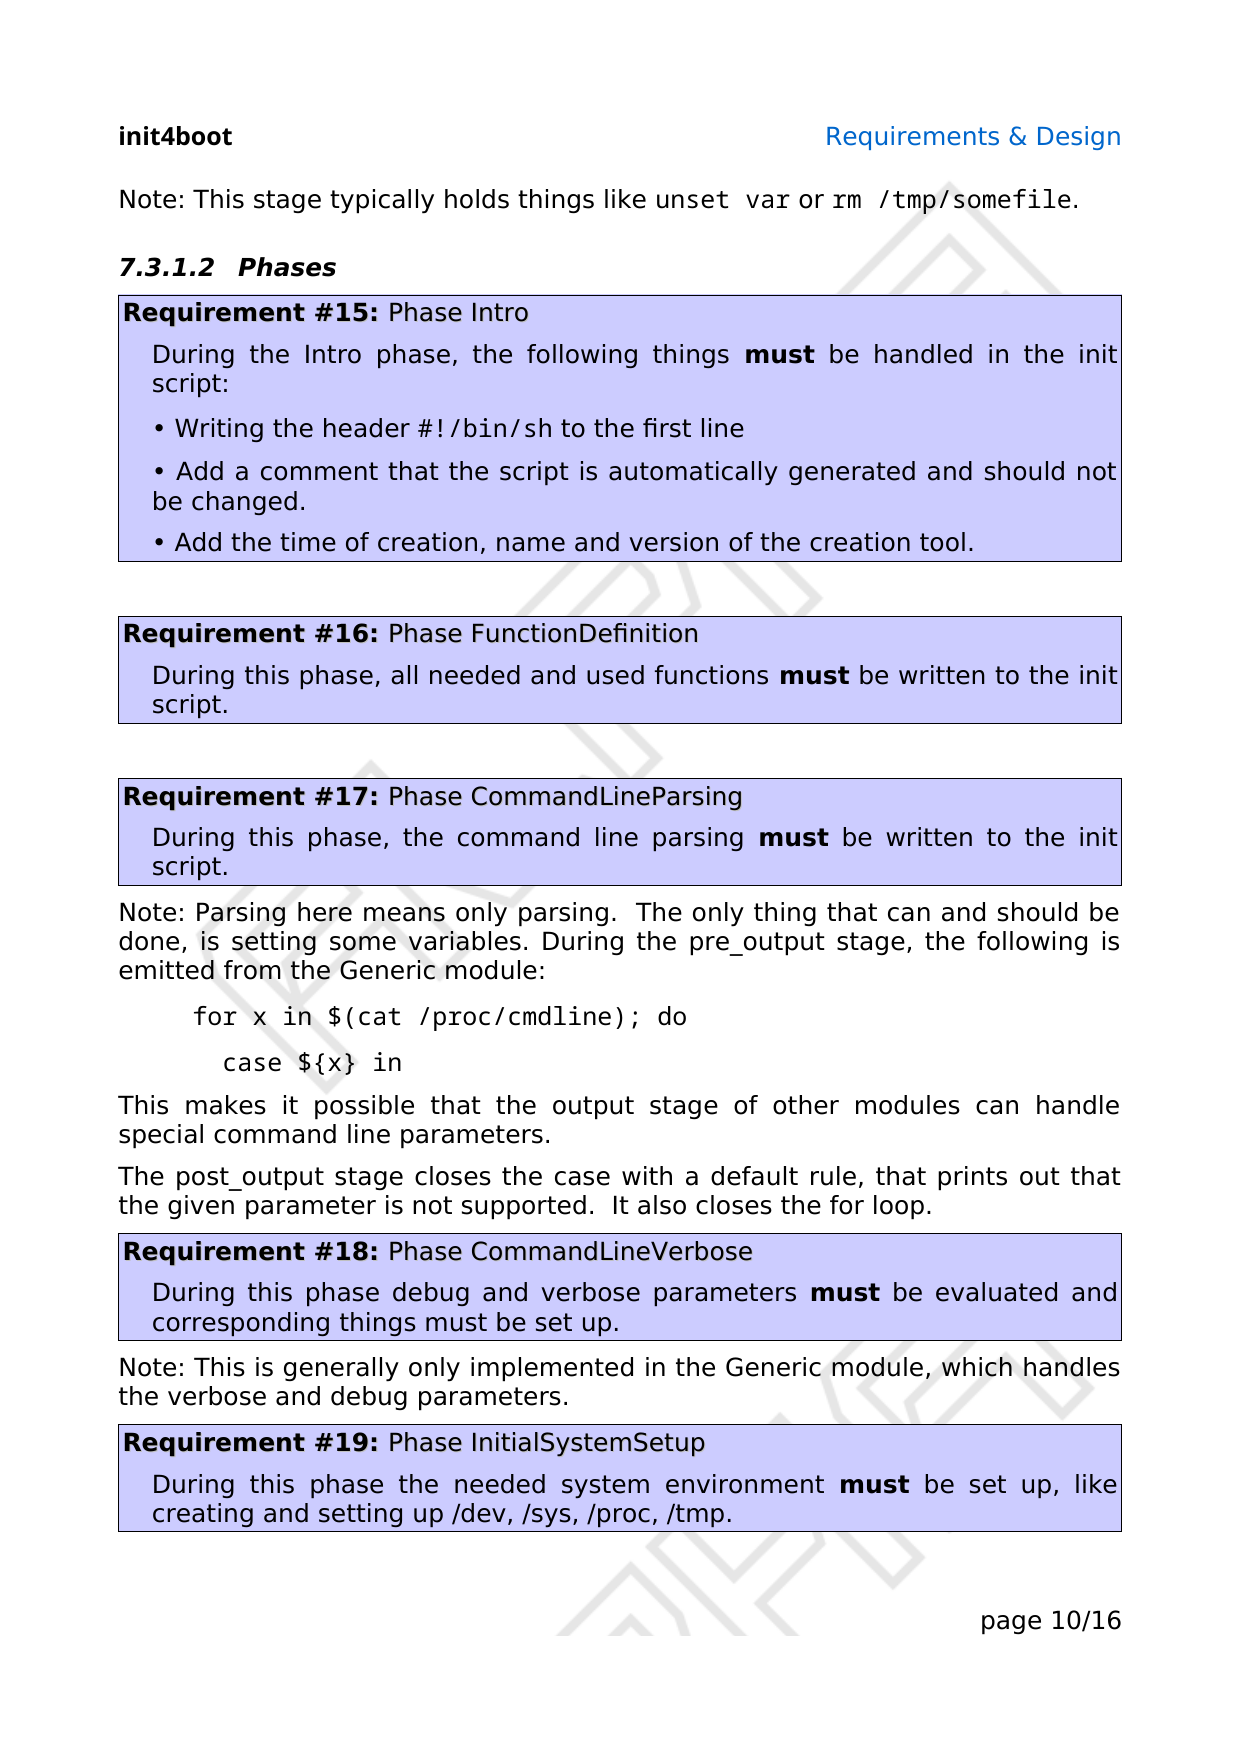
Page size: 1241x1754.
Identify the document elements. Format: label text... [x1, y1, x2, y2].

picture [118, 1532, 1122, 1636]
list Phase Intro [119, 296, 1121, 328]
list Phase CommandLineParsing [119, 779, 1121, 811]
list • Add a comment that the script is automatically generated and should not be changed. [119, 454, 1121, 516]
list During this phase the needed system environment must be set up, like creating and setting up /dev, /sys, /proc, /tmp. [119, 1466, 1121, 1531]
list • Add the time of creation, name and version of the creation tool. [119, 524, 1121, 561]
picture [119, 1266, 1121, 1275]
list • Writing the header #!/bin/sh to the first line [119, 407, 1121, 445]
picture [118, 282, 1122, 294]
list During this phase, the command line parsing must be written to the init script. [119, 819, 1121, 885]
picture [119, 649, 1121, 657]
picture [119, 445, 1121, 454]
picture [119, 811, 1121, 819]
text Note: This is generally only implemented in the Generic module, which handles the verbose and debug parameters. [118, 1353, 1122, 1412]
picture [118, 1412, 1122, 1424]
text The post_output stage closes the case with a default rule, that prints out that the given parameter is not supported. It also closes the for loop. [118, 1162, 1122, 1221]
picture [118, 216, 1122, 253]
text Note: This stage typically holds things like unset var or rm /tmp/somefile. [118, 182, 1122, 216]
picture [118, 1150, 1122, 1162]
picture [119, 1457, 1121, 1466]
picture [118, 1341, 1122, 1353]
picture [119, 398, 1121, 407]
picture [118, 886, 1122, 898]
text for x in $(cat /proc/cmdline); do [192, 998, 1122, 1032]
picture [118, 562, 1122, 616]
list During this phase, all needed and used functions must be written to the init script. [119, 657, 1121, 723]
picture [119, 516, 1121, 524]
text Note: Parsing here means only parsing. The only thing that can and should be done, is setting some variables. During the pre_output stage, the following is emitted from the Generic module: [118, 898, 1122, 986]
list Phase FunctionDefinition [119, 617, 1121, 649]
picture [118, 986, 1122, 1091]
text case ${x} in [192, 1045, 1122, 1079]
subtitle Phases [118, 253, 1122, 282]
picture [118, 724, 1122, 778]
picture [119, 328, 1121, 336]
list During the Intro phase, the following things must be handled in the init script: [119, 336, 1121, 398]
text This makes it possible that the output stage of other modules can handle special command line parameters. [118, 1091, 1122, 1150]
picture [118, 1221, 1122, 1233]
list Phase InitialSystemSetup [119, 1425, 1121, 1457]
list During this phase debug and verbose parameters must be evaluated and corresponding things must be set up. [119, 1275, 1121, 1340]
list Phase CommandLineVerbose [119, 1234, 1121, 1266]
picture [118, 117, 1122, 182]
